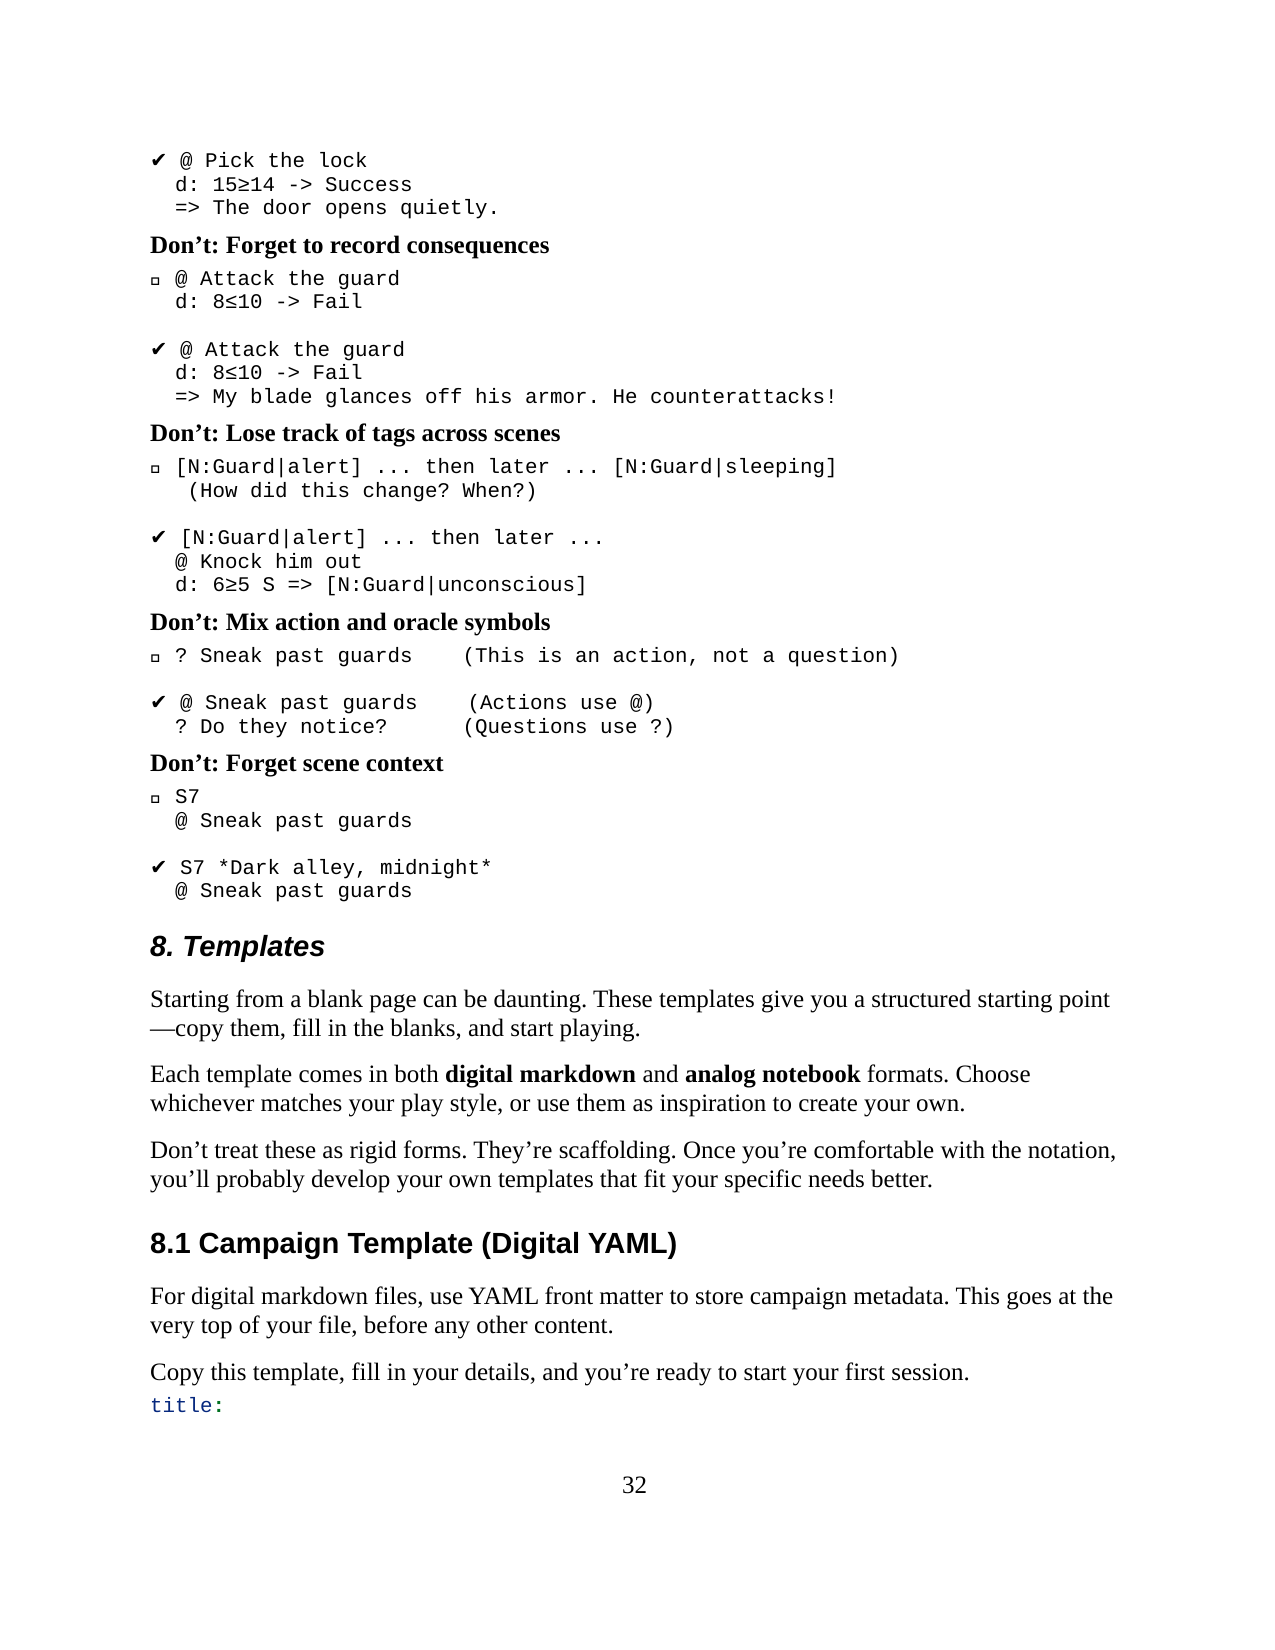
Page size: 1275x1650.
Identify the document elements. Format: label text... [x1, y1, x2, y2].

text ✔️ S7 *Dark alley, midnight* [150, 857, 1125, 881]
text Don’t: Lose track of tags across scenes [150, 418, 1125, 447]
text d: 6≥5 S => [N:Guard|unconscious] [150, 574, 1125, 598]
text ❌ @ Attack the guard [150, 268, 1125, 291]
text Copy this template, fill in your details, and you’re ready to start your first session. [150, 1357, 1125, 1386]
text ✔️ @ Pick the lock [150, 150, 1125, 174]
text Starting from a blank page can be daunting. These templates give you a structured starting point—copy them, fill in the blanks, and start playing. [150, 984, 1125, 1042]
text ? Do they notice? (Questions use ?) [150, 716, 1125, 739]
text title: [150, 1394, 1125, 1418]
text Don’t: Forget to record consequences [150, 230, 1125, 259]
text d: 15≥14 -> Success [150, 174, 1125, 197]
text d: 8≤10 -> Fail [150, 362, 1125, 386]
text Each template comes in both digital markdown and analog notebook formats. Choose whichever matches your play style, or use them as inspiration to create your own. [150, 1059, 1125, 1117]
subtitle 8. Templates [150, 929, 1125, 963]
text @ Sneak past guards [150, 881, 1125, 904]
text => The door opens quietly. [150, 197, 1125, 221]
text For digital markdown files, use YAML front matter to store campaign metadata. This goes at the very top of your file, before any other content. [150, 1281, 1125, 1339]
text ✔️ @ Sneak past guards (Actions use @) [150, 692, 1125, 716]
text Don’t: Forget scene context [150, 748, 1125, 777]
text @ Knock him out [150, 551, 1125, 574]
text ❌ S7 [150, 786, 1125, 809]
text => My blade glances off his armor. He counterattacks! [150, 386, 1125, 409]
text ❌ [N:Guard|alert] ... then later ... [N:Guard|sleeping] [150, 456, 1125, 480]
subtitle 8.1 Campaign Template (Digital YAML) [150, 1226, 1125, 1260]
text Don’t: Mix action and oracle symbols [150, 607, 1125, 636]
text ✔️ [N:Guard|alert] ... then later ... [150, 527, 1125, 551]
text d: 8≤10 -> Fail [150, 291, 1125, 315]
text (How did this change? When?) [150, 480, 1125, 503]
text @ Sneak past guards [150, 809, 1125, 833]
text ❌ ? Sneak past guards (This is an action, not a question) [150, 645, 1125, 668]
text ✔️ @ Attack the guard [150, 338, 1125, 362]
text Don’t treat these as rigid forms. They’re scaffolding. Once you’re comfortable with the notation, you’ll probably develop your own templates that fit your specific needs better. [150, 1135, 1125, 1192]
